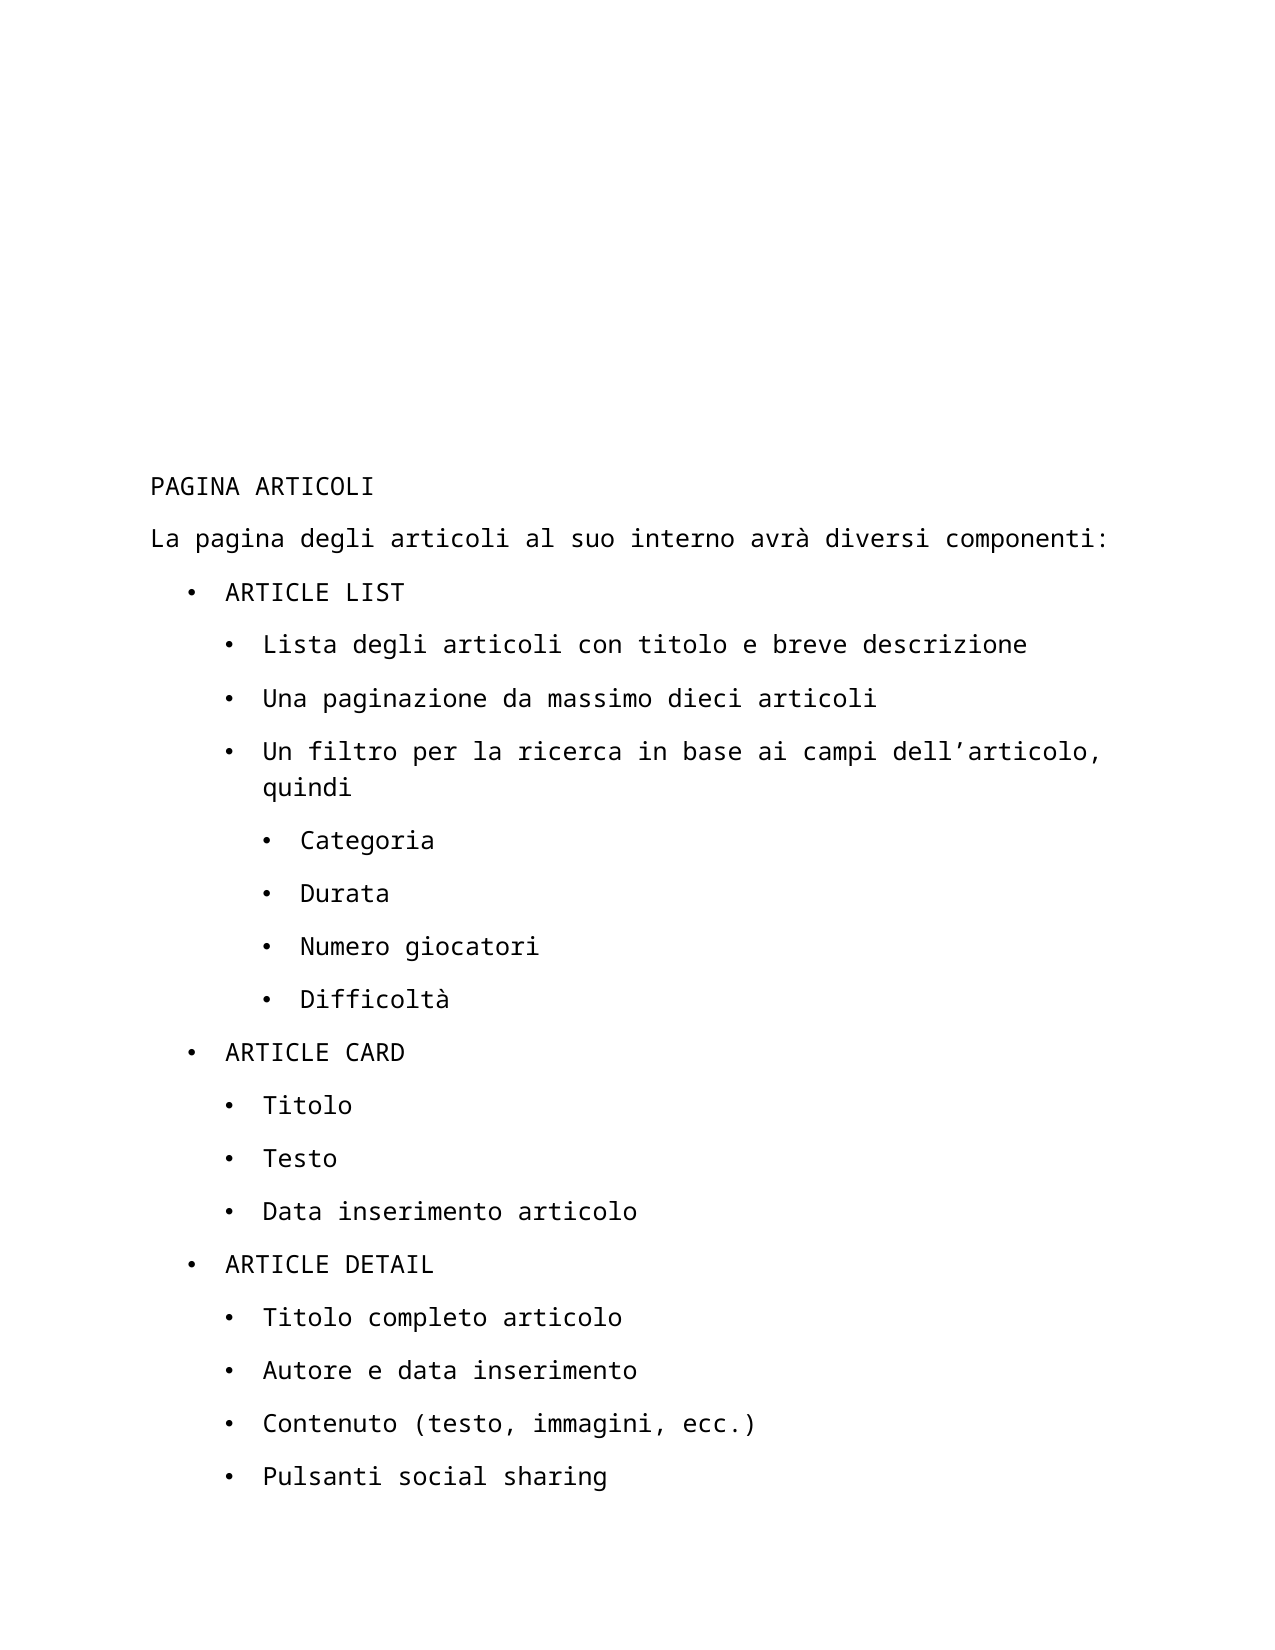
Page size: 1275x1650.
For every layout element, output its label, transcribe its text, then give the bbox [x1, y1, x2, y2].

list Durata [262, 876, 1125, 910]
list ARTICLE DETAIL [187, 1247, 1125, 1281]
list Categoria [262, 823, 1125, 857]
list Pulsanti social sharing [225, 1459, 1125, 1493]
list Un filtro per la ricerca in base ai campi dell’articolo, quindi [225, 733, 1125, 804]
list Data inserimento articolo [225, 1194, 1125, 1228]
text PAGINA ARTICOLI [150, 468, 1125, 502]
list Titolo [225, 1088, 1125, 1122]
list Testo [225, 1141, 1125, 1175]
list Difficoltà [262, 982, 1125, 1016]
list Lista degli articoli con titolo e breve descrizione [225, 627, 1125, 661]
list Numero giocatori [262, 929, 1125, 963]
text La pagina degli articoli al suo interno avrà diversi componenti: [150, 521, 1125, 555]
list ARTICLE CARD [187, 1035, 1125, 1069]
list Contenuto (testo, immagini, ecc.) [225, 1406, 1125, 1440]
list Una paginazione da massimo dieci articoli [225, 680, 1125, 714]
list Autore e data inserimento [225, 1353, 1125, 1387]
list Titolo completo articolo [225, 1300, 1125, 1334]
list ARTICLE LIST [187, 574, 1125, 608]
